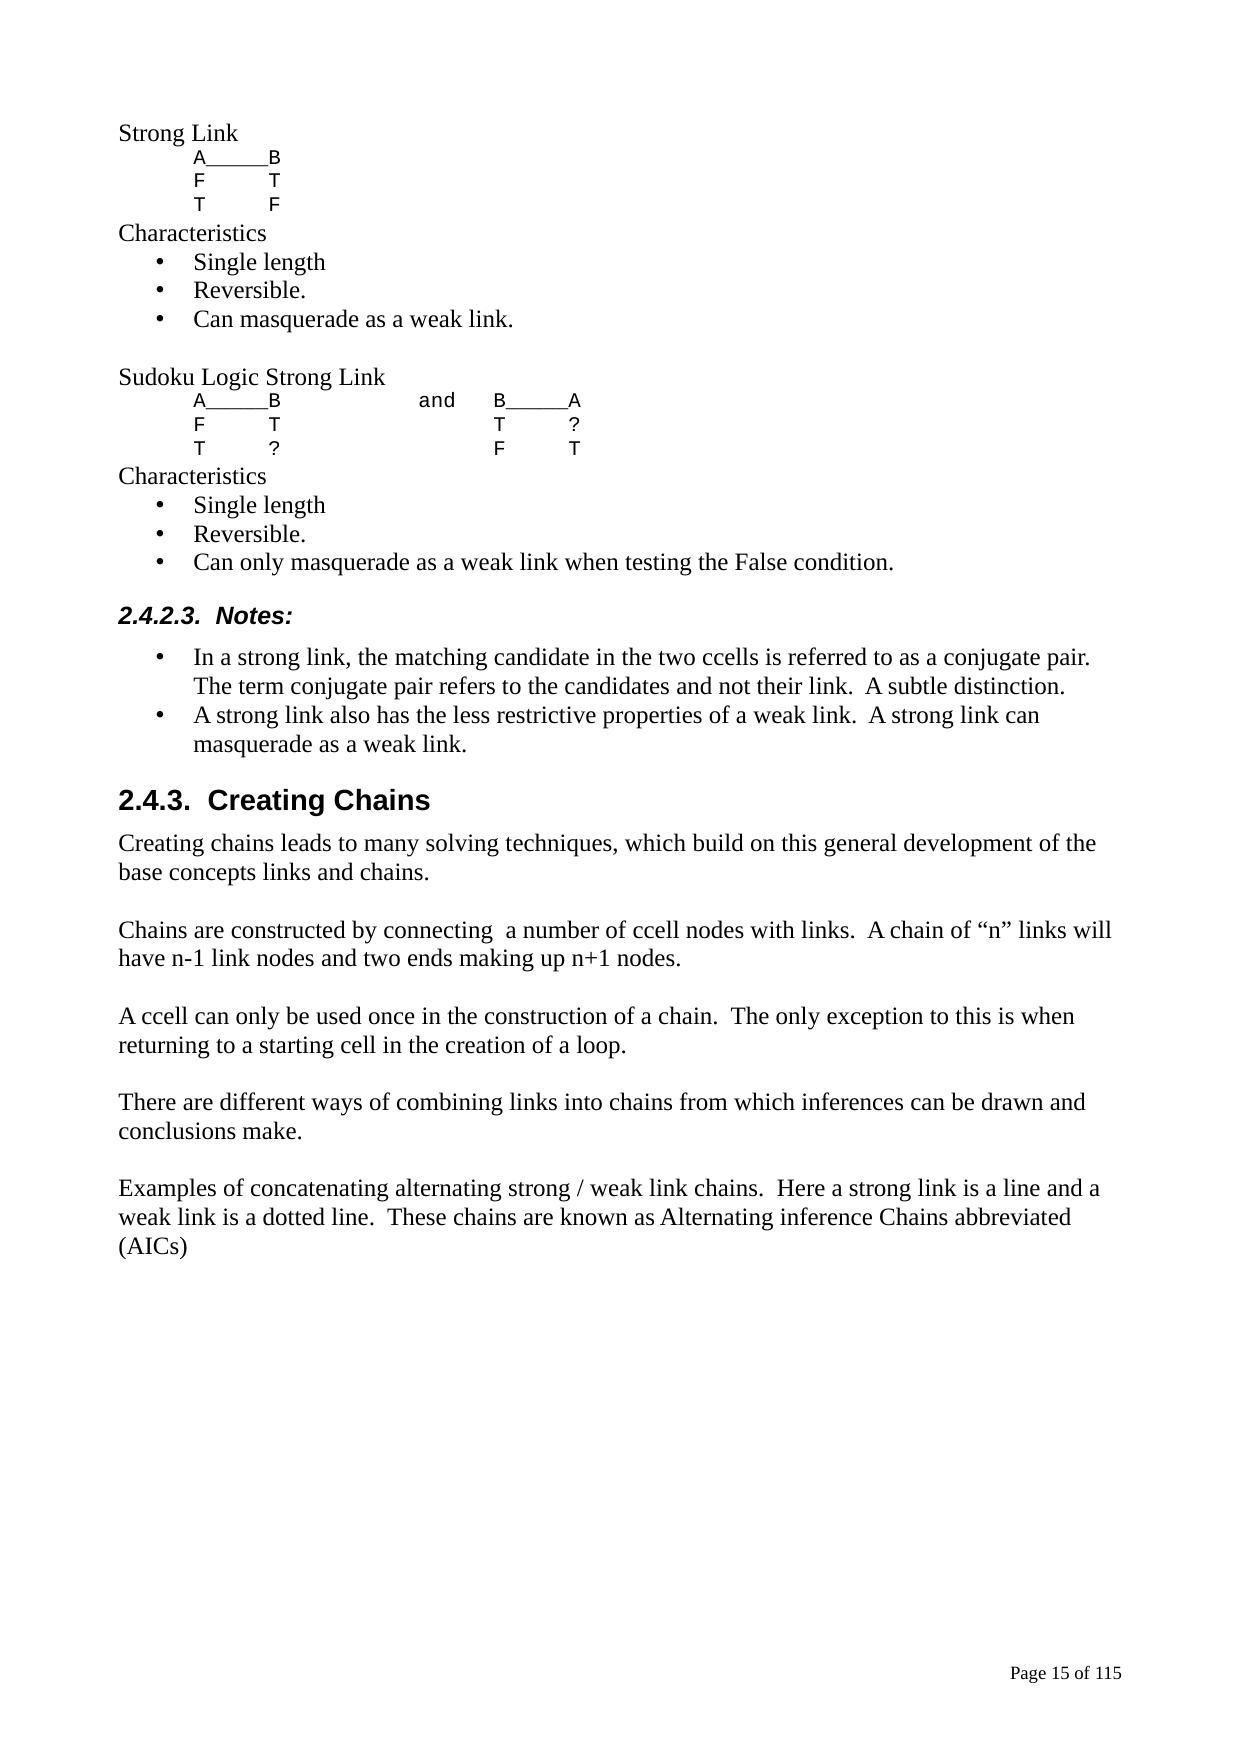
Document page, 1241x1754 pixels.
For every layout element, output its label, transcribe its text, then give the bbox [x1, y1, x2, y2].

text Chains are constructed by connecting a number of ccell nodes with links. A chain of “n” links will have n-1 link nodes and two ends making up n+1 nodes. [118, 915, 1122, 972]
text A_____B [118, 147, 1122, 171]
text Examples of concatenating alternating strong / weak link chains. Here a strong link is a line and a weak link is a dotted line. These chains are known as Alternating inference Chains abbreviated (AICs) [118, 1173, 1122, 1260]
list Single length [156, 490, 1122, 519]
text F T [118, 171, 1122, 194]
subtitle Notes: [118, 601, 1122, 630]
text A_____B and B_____A [118, 390, 1122, 414]
text Characteristics [118, 461, 1122, 490]
list Reversible. [156, 275, 1122, 304]
text Creating chains leads to many solving techniques, which build on this general development of the base concepts links and chains. [118, 828, 1122, 886]
text There are different ways of combining links into chains from which inferences can be drawn and conclusions make. [118, 1087, 1122, 1145]
list Can masquerade as a weak link. [156, 304, 1122, 333]
text Sudoku Logic Strong Link [118, 362, 1122, 390]
list Single length [156, 247, 1122, 275]
list Can only masquerade as a weak link when testing the False condition. [156, 547, 1122, 576]
list Reversible. [156, 519, 1122, 547]
text Strong Link [118, 118, 1122, 147]
list In a strong link, the matching candidate in the two ccells is referred to as a conjugate pair. The term conjugate pair refers to the candidates and not their link. A subtle distinction. [156, 642, 1122, 700]
text T ? F T [118, 438, 1122, 461]
text T F [118, 194, 1122, 218]
subtitle Creating Chains [118, 782, 1122, 816]
text F T T ? [118, 414, 1122, 438]
text Characteristics [118, 218, 1122, 247]
text A ccell can only be used once in the construction of a chain. The only exception to this is when returning to a starting cell in the creation of a loop. [118, 1001, 1122, 1058]
list A strong link also has the less restrictive properties of a weak link. A strong link can masquerade as a weak link. [156, 700, 1122, 757]
